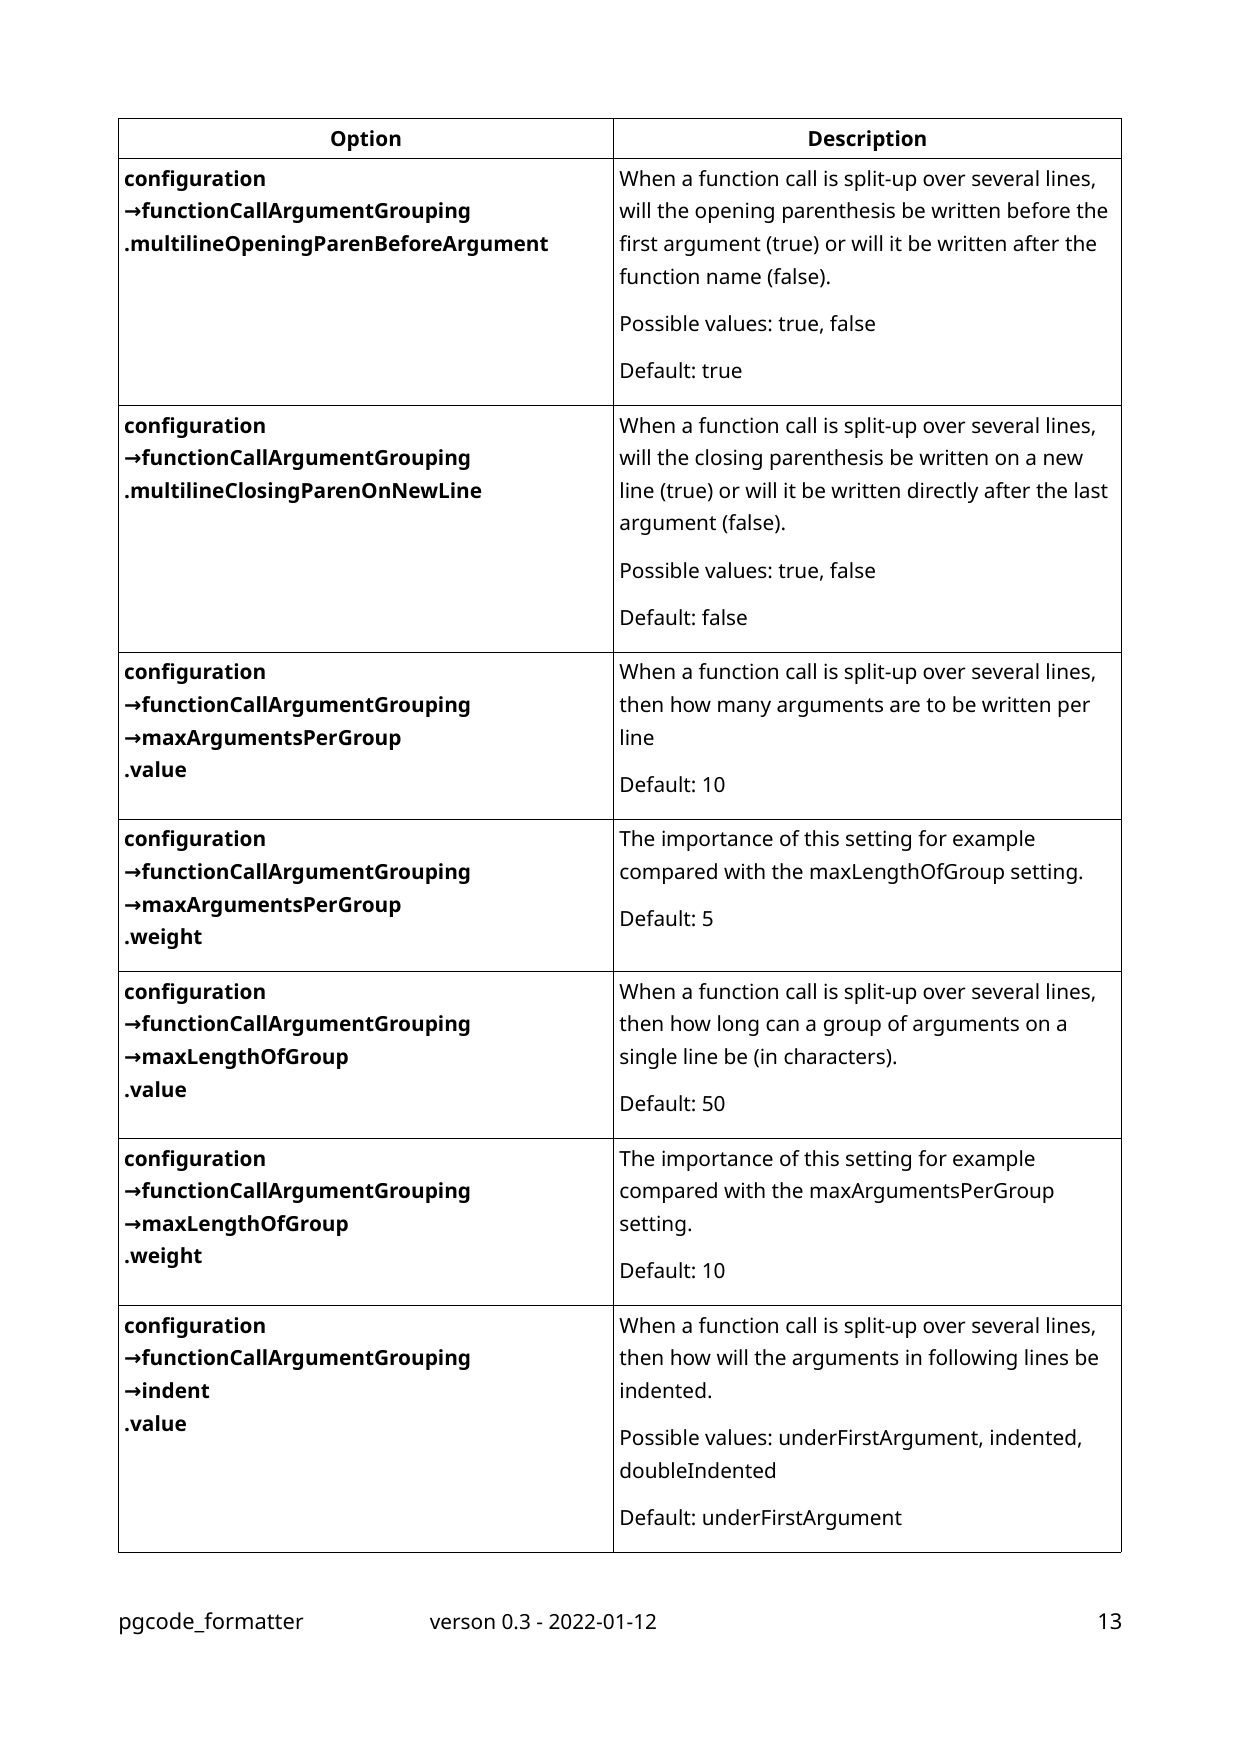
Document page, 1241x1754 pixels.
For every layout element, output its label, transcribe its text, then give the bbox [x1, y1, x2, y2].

table_header Option [119, 119, 613, 158]
table_cell When a function call is split-up over several lines, then how many arguments are to be written per line Default: 10 [614, 653, 1121, 819]
table_cell configuration →functionCallArgumentGrouping .multilineOpeningParenBeforeArgument [119, 159, 613, 405]
table_cell When a function call is split-up over several lines, will the closing parenthesis be written on a new line (true) or will it be written directly after the last argument (false). Possible values: true, false Default: false [614, 406, 1121, 652]
table_cell When a function call is split-up over several lines, then how will the arguments in following lines be indented. Possible values: underFirstArgument, indented, doubleIndented Default: underFirstArgument [614, 1306, 1121, 1552]
table_cell configuration →functionCallArgumentGrouping →maxArgumentsPerGroup .value [119, 653, 613, 819]
table_cell When a function call is split-up over several lines, will the opening parenthesis be written before the first argument (true) or will it be written after the function name (false). Possible values: true, false Default: true [614, 159, 1121, 405]
table_cell When a function call is split-up over several lines, then how long can a group of arguments on a single line be (in characters). Default: 50 [614, 972, 1121, 1138]
table_cell configuration →functionCallArgumentGrouping →indent .value [119, 1306, 613, 1552]
table_cell configuration →functionCallArgumentGrouping .multilineClosingParenOnNewLine [119, 406, 613, 652]
table_cell The importance of this setting for example compared with the maxArgumentsPerGroup setting. Default: 10 [614, 1139, 1121, 1305]
table_cell configuration →functionCallArgumentGrouping →maxArgumentsPerGroup .weight [119, 820, 613, 971]
table_cell configuration →functionCallArgumentGrouping →maxLengthOfGroup .weight [119, 1139, 613, 1305]
table_header Description [614, 119, 1121, 158]
table_cell The importance of this setting for example compared with the maxLengthOfGroup setting. Default: 5 [614, 820, 1121, 971]
table_cell configuration →functionCallArgumentGrouping →maxLengthOfGroup .value [119, 972, 613, 1138]
